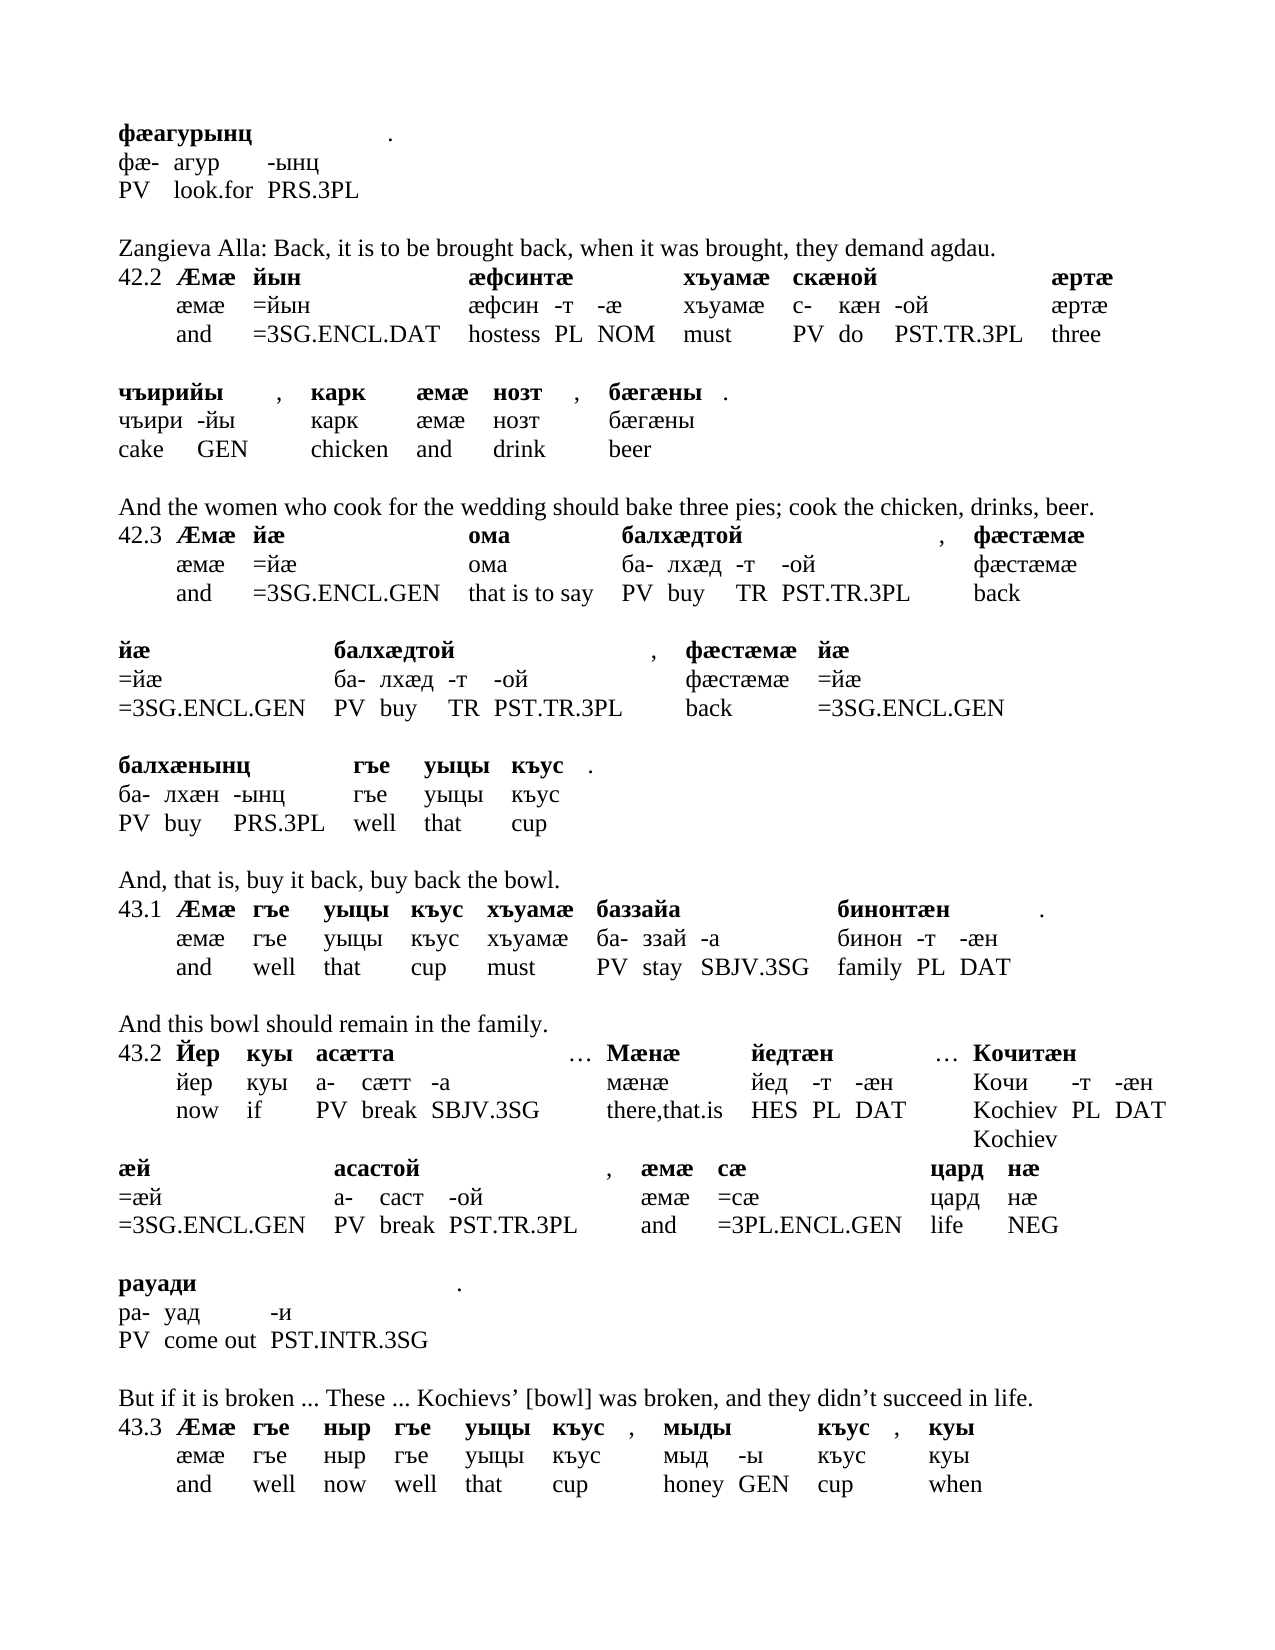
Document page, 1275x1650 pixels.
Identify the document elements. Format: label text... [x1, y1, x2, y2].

text Æмæ [176, 894, 239, 923]
text лхæд [379, 664, 434, 693]
text break [361, 1096, 417, 1124]
text бæгæны [608, 406, 695, 434]
text =3SG.ENCL.GEN [118, 1211, 306, 1239]
text And this bowl should remain in the family. [118, 1009, 1249, 1038]
text back [685, 693, 789, 722]
text when [928, 1469, 983, 1498]
text , [651, 636, 672, 664]
text Кочитæн [973, 1038, 1180, 1067]
text лхæд [667, 549, 722, 578]
text cup [552, 1469, 601, 1498]
text well [253, 952, 296, 981]
text . [387, 118, 408, 147]
text -т [448, 664, 480, 693]
text йæ [253, 521, 454, 549]
text уад [164, 1297, 256, 1326]
text well [353, 808, 396, 837]
text цард [930, 1153, 994, 1182]
text асастой [333, 1153, 592, 1182]
text скæной [792, 262, 1037, 291]
text that [323, 952, 383, 981]
text ра- [118, 1297, 150, 1326]
text Kochiev [973, 1096, 1058, 1124]
text three [1051, 319, 1108, 348]
text PV [118, 808, 150, 837]
text , [606, 1153, 627, 1182]
text нозт [493, 377, 560, 406]
text къус [411, 894, 473, 923]
text чъири [118, 406, 183, 434]
text -а [700, 923, 809, 952]
text chicken [311, 434, 388, 463]
text баззайа [596, 894, 823, 923]
text æй [118, 1153, 320, 1182]
text , [276, 377, 297, 406]
text æфсинтæ [468, 262, 669, 291]
text Æмæ [176, 1412, 239, 1441]
text -ой [494, 664, 623, 693]
text drink [493, 434, 546, 463]
text йер [176, 1067, 219, 1096]
text PV [316, 1096, 348, 1124]
text фæстæмæ [685, 636, 803, 664]
text фæстæмæ [685, 664, 789, 693]
text PV [333, 693, 366, 722]
text Kochiev [973, 1124, 1180, 1153]
text æмæ [416, 406, 465, 434]
text , [938, 521, 959, 549]
text 43.1 [118, 894, 162, 923]
text NEG [1007, 1211, 1059, 1239]
text hostess [468, 319, 540, 348]
text =йæ [253, 549, 440, 578]
text бæгæны [608, 377, 709, 406]
text , [628, 1412, 649, 1441]
text Zangieva Alla: Back, it is to be brought back, when it was brought, they demand agdau. [118, 233, 1249, 262]
text stay [642, 952, 687, 981]
text -т [812, 1067, 841, 1096]
text Йер [176, 1038, 233, 1067]
text рауади [118, 1268, 442, 1297]
text and [176, 952, 225, 981]
text back [973, 578, 1077, 607]
text хъуамæ [487, 894, 582, 923]
text -т [1071, 1067, 1101, 1096]
text уыцы [323, 894, 397, 923]
text -т [916, 923, 946, 952]
text чъирийы [118, 377, 262, 406]
text and [176, 319, 225, 348]
text бинонтæн [837, 894, 1025, 923]
text мыды [663, 1412, 803, 1441]
text PL [1071, 1096, 1101, 1124]
text , [893, 1412, 914, 1441]
text уыцы [465, 1412, 538, 1441]
text Кочи [973, 1067, 1058, 1096]
text life [930, 1211, 980, 1239]
text балхæдтой [621, 521, 925, 549]
text and [176, 1469, 225, 1498]
text that [465, 1469, 524, 1498]
text , [573, 377, 594, 406]
text -и [270, 1297, 429, 1326]
text куы [246, 1038, 302, 1067]
text PRS.3PL [233, 808, 326, 837]
text PL [812, 1096, 841, 1124]
text -æн [855, 1067, 906, 1096]
text PST.TR.3PL [494, 693, 623, 722]
text а- [316, 1067, 348, 1096]
text and [641, 1211, 690, 1239]
text and [416, 434, 465, 463]
text 42.3 [118, 521, 162, 549]
text well [253, 1469, 296, 1498]
text къус [411, 923, 459, 952]
text æртæ [1051, 291, 1108, 319]
text нæ [1007, 1182, 1059, 1211]
text йын [253, 262, 454, 291]
text PV [621, 578, 654, 607]
text ома [468, 549, 594, 578]
text ныр [323, 1441, 366, 1469]
text NOM [597, 319, 656, 348]
text -æ [597, 291, 656, 319]
text GEN [197, 434, 248, 463]
text that [424, 808, 483, 837]
text нозт [493, 406, 546, 434]
text PST.INTR.3SG [270, 1326, 429, 1354]
text йæ [817, 636, 1019, 664]
text гъе [353, 779, 396, 808]
text карк [311, 406, 388, 434]
text do [838, 319, 881, 348]
text гъе [253, 1441, 296, 1469]
text с- [792, 291, 824, 319]
text -йы [197, 406, 248, 434]
text лхæн [164, 779, 219, 808]
text карк [311, 377, 402, 406]
text æмæ [176, 1441, 225, 1469]
text асæтта [316, 1038, 554, 1067]
text къус [511, 779, 560, 808]
text must [487, 952, 568, 981]
text -æн [959, 923, 1011, 952]
text ба- [621, 549, 654, 578]
text 43.2 [118, 1038, 162, 1067]
text цард [930, 1182, 980, 1211]
text there,that.is [606, 1096, 723, 1124]
text DAT [959, 952, 1011, 981]
text -ынц [233, 779, 326, 808]
text 43.3 [118, 1412, 162, 1441]
text гъе [253, 894, 309, 923]
text агур [173, 147, 253, 176]
text ба- [333, 664, 366, 693]
text =3SG.ENCL.GEN [817, 693, 1005, 722]
text куы [928, 1441, 983, 1469]
text -ой [781, 549, 911, 578]
text уыцы [424, 751, 497, 779]
text йæ [118, 636, 320, 664]
text now [323, 1469, 366, 1498]
text =3SG.ENCL.GEN [118, 693, 306, 722]
text хъуамæ [683, 262, 779, 291]
text Æмæ [176, 521, 239, 549]
text фæ- [118, 147, 159, 176]
text cup [817, 1469, 866, 1498]
text … [568, 1038, 593, 1067]
text уыцы [465, 1441, 524, 1469]
text къус [511, 751, 574, 779]
text æмæ [641, 1182, 690, 1211]
text ныр [323, 1412, 380, 1441]
text гъе [394, 1441, 437, 1469]
text =йæ [118, 664, 306, 693]
text фæстæмæ [973, 549, 1077, 578]
text well [394, 1469, 437, 1498]
text PL [916, 952, 946, 981]
text саст [379, 1182, 435, 1211]
text йед [751, 1067, 798, 1096]
text æфсин [468, 291, 540, 319]
text TR [736, 578, 768, 607]
text =3PL.ENCL.GEN [717, 1211, 902, 1239]
text ома [468, 521, 608, 549]
text бинон [837, 923, 903, 952]
text къус [552, 1441, 601, 1469]
text Мæнæ [606, 1038, 737, 1067]
text PV [596, 952, 628, 981]
text DAT [1114, 1096, 1166, 1124]
text -т [736, 549, 768, 578]
text æмæ [416, 377, 479, 406]
text . [722, 377, 743, 406]
text хъуамæ [487, 923, 568, 952]
text PV [792, 319, 824, 348]
text уыцы [323, 923, 383, 952]
text мæнæ [606, 1067, 723, 1096]
text come out [164, 1326, 256, 1354]
text SBJV.3SG [431, 1096, 540, 1124]
text PV [333, 1211, 366, 1239]
text нæ [1007, 1153, 1073, 1182]
text -ынц [267, 147, 359, 176]
text look.for [173, 176, 253, 204]
text уыцы [424, 779, 483, 808]
text break [379, 1211, 435, 1239]
text къус [552, 1412, 614, 1441]
text гъе [253, 923, 296, 952]
text GEN [738, 1469, 789, 1498]
text 42.2 [118, 262, 162, 291]
text гъе [394, 1412, 451, 1441]
text if [246, 1096, 288, 1124]
text PST.TR.3PL [894, 319, 1024, 348]
text æмæ [641, 1153, 704, 1182]
text æмæ [176, 549, 225, 578]
text -ой [449, 1182, 578, 1211]
text And, that is, buy it back, buy back the bowl. [118, 866, 1249, 894]
text PRS.3PL [267, 176, 359, 204]
text æмæ [176, 291, 225, 319]
text But if it is broken ... These ... Kochievs’ [bowl] was broken, and they didn’t succeed in life. [118, 1383, 1249, 1412]
text that is to say [468, 578, 594, 607]
text -ой [894, 291, 1024, 319]
text ба- [596, 923, 628, 952]
text =йын [253, 291, 440, 319]
text =3SG.ENCL.DAT [253, 319, 440, 348]
text балхæнынц [118, 751, 339, 779]
text . [1038, 894, 1059, 923]
text must [683, 319, 765, 348]
text мыд [663, 1441, 724, 1469]
text PV [118, 1326, 150, 1354]
text фæстæмæ [973, 521, 1091, 549]
text сæ [717, 1153, 916, 1182]
text къус [817, 1441, 866, 1469]
text куы [246, 1067, 288, 1096]
text къус [817, 1412, 880, 1441]
text =3SG.ENCL.GEN [253, 578, 440, 607]
text гъе [353, 751, 410, 779]
text =æй [118, 1182, 306, 1211]
text cake [118, 434, 183, 463]
text балхæдтой [333, 636, 637, 664]
text ба- [118, 779, 150, 808]
text кæн [838, 291, 881, 319]
text cup [511, 808, 560, 837]
text TR [448, 693, 480, 722]
text =йæ [817, 664, 1005, 693]
text -т [554, 291, 583, 319]
text хъуамæ [683, 291, 765, 319]
text honey [663, 1469, 724, 1498]
text PL [554, 319, 583, 348]
text and [176, 578, 225, 607]
text . [456, 1268, 477, 1297]
text -ы [738, 1441, 789, 1469]
text buy [164, 808, 219, 837]
text family [837, 952, 903, 981]
text ззай [642, 923, 687, 952]
text -æн [1114, 1067, 1166, 1096]
text And the women who cook for the wedding should bake three pies; cook the chicken, drinks, beer. [118, 492, 1249, 521]
text buy [379, 693, 434, 722]
text HES [751, 1096, 798, 1124]
text æмæ [176, 923, 225, 952]
text =сæ [717, 1182, 902, 1211]
text beer [608, 434, 695, 463]
text PV [118, 176, 159, 204]
text SBJV.3SG [700, 952, 809, 981]
text buy [667, 578, 722, 607]
text æртæ [1051, 262, 1122, 291]
text cup [411, 952, 459, 981]
text фæагурынц [118, 118, 373, 147]
text гъе [253, 1412, 309, 1441]
text Æмæ [176, 262, 239, 291]
text куы [928, 1412, 996, 1441]
text now [176, 1096, 219, 1124]
text PST.TR.3PL [449, 1211, 578, 1239]
text -а [431, 1067, 540, 1096]
text PST.TR.3PL [781, 578, 911, 607]
text сæтт [361, 1067, 417, 1096]
text йедтæн [751, 1038, 920, 1067]
text а- [333, 1182, 366, 1211]
text . [587, 751, 608, 779]
text DAT [855, 1096, 906, 1124]
text … [934, 1038, 959, 1067]
